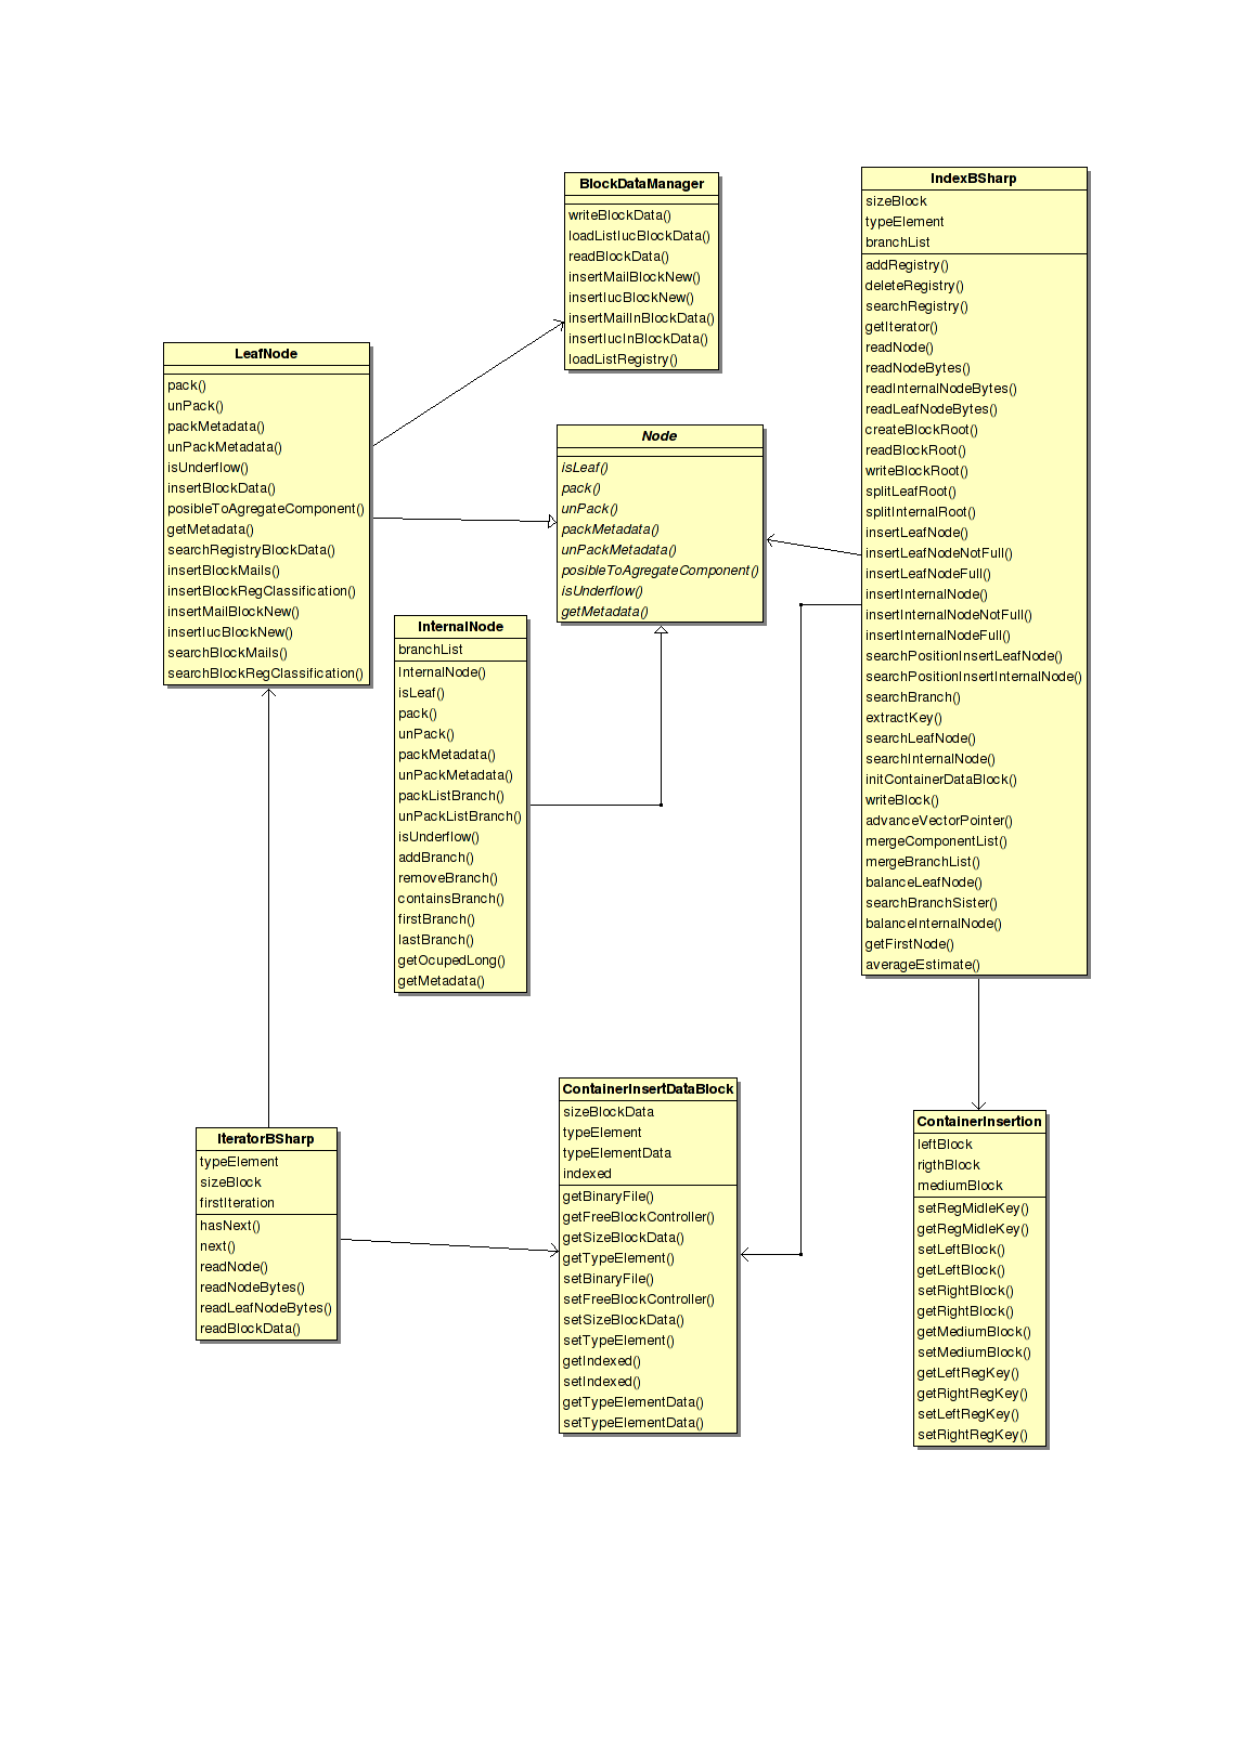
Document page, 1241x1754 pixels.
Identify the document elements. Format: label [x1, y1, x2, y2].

picture [136, 118, 1104, 1463]
